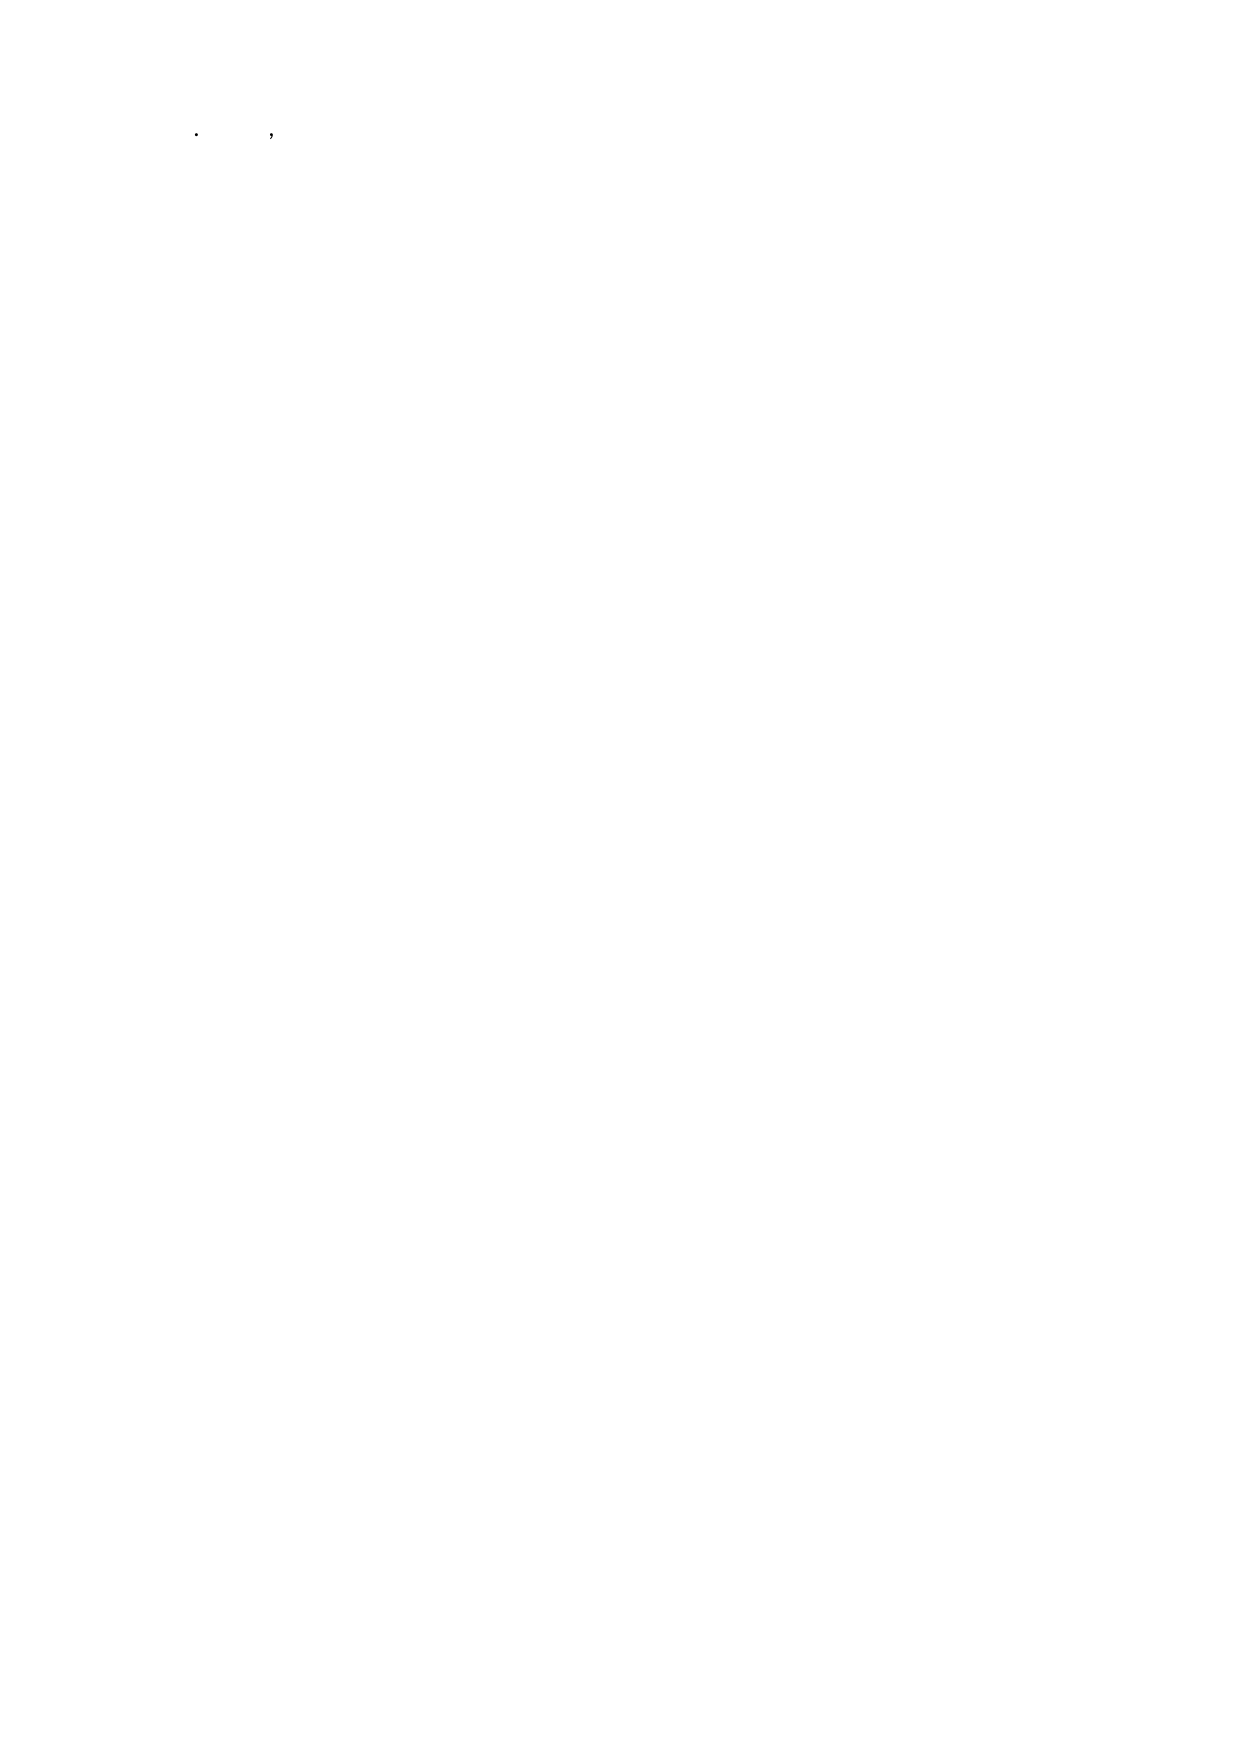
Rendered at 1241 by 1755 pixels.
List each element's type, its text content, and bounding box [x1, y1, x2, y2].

text . , [118, 118, 1122, 143]
